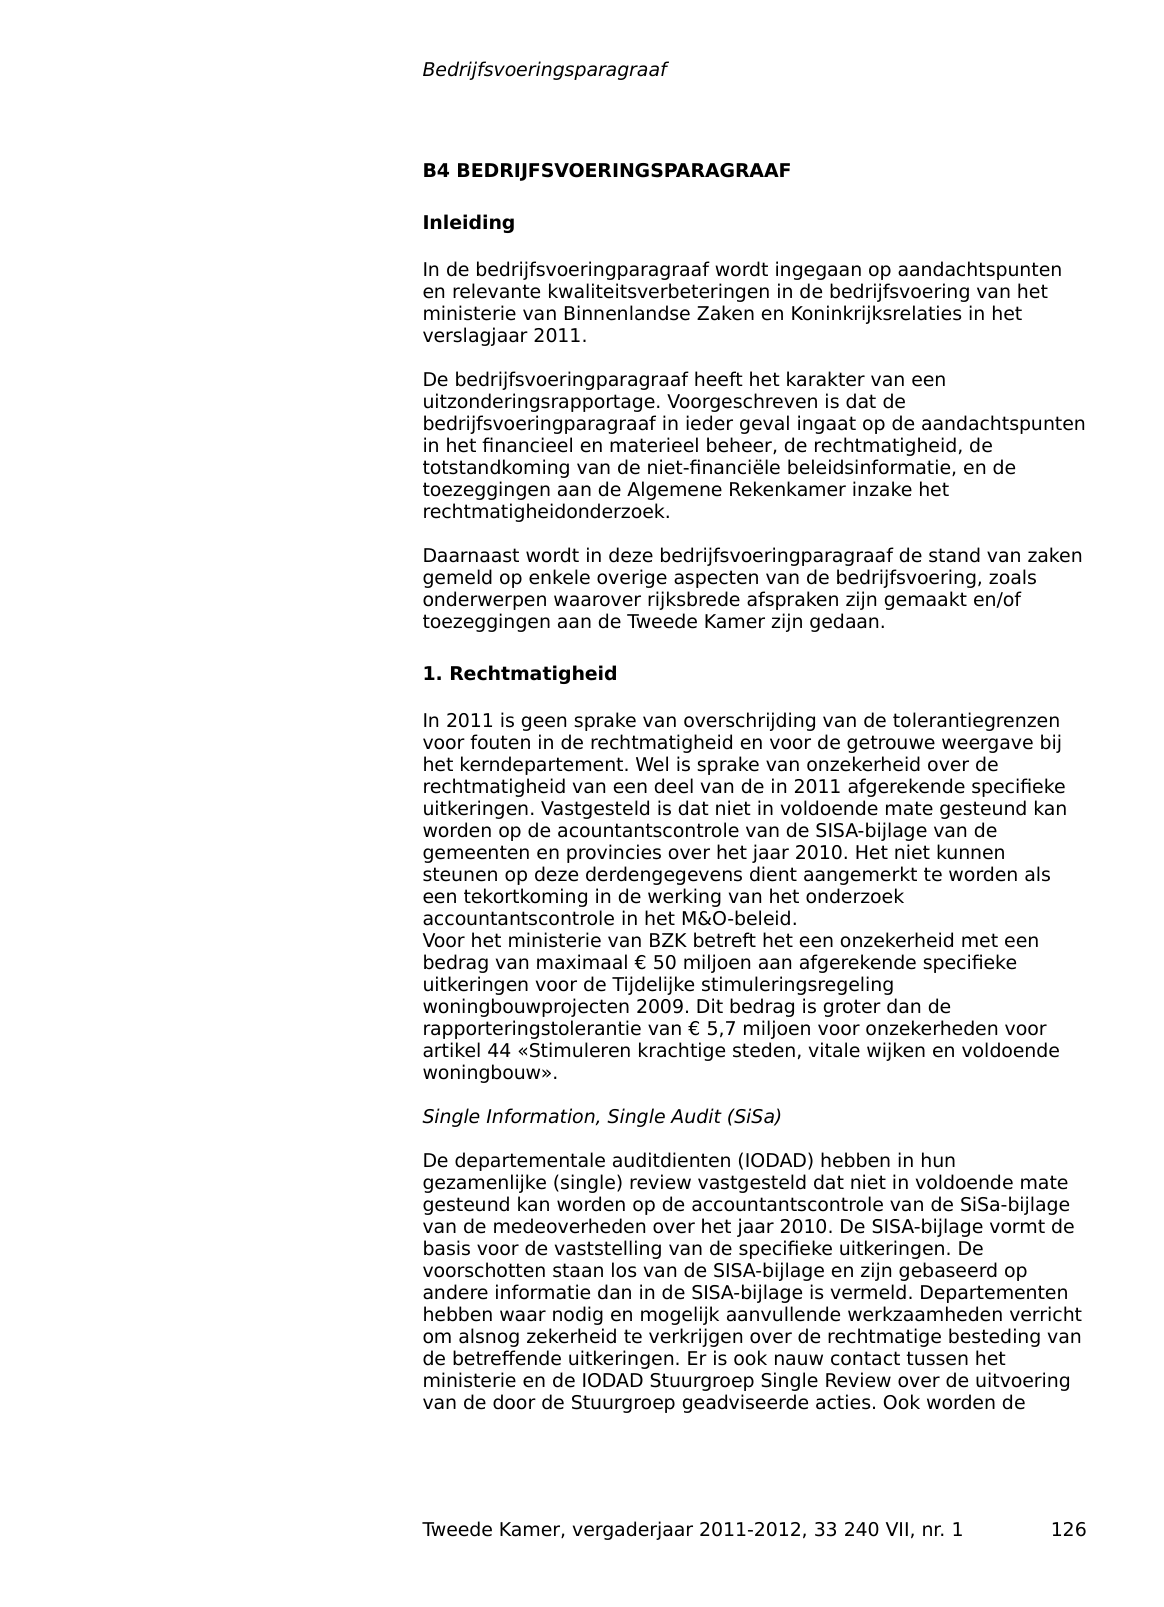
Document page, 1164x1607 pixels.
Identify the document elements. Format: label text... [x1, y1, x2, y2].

text Voor het ministerie van BZK betreft het een onzekerheid met een bedrag van maximaal € 50 miljoen aan afgerekende specifieke uitkeringen voor de Tijdelijke stimuleringsregeling woningbouwprojecten 2009. Dit bedrag is groter dan de rapporteringstolerantie van € 5,7 miljoen voor onzekerheden voor artikel 44 «Stimuleren krachtige steden, vitale wijken en voldoende woningbouw». [422, 930, 1087, 1083]
text De bedrijfsvoeringparagraaf heeft het karakter van een uitzonderingsrapportage. Voorgeschreven is dat de bedrijfsvoeringparagraaf in ieder geval ingaat op de aandachtspunten in het financieel en materieel beheer, de rechtmatigheid, de totstandkoming van de niet-financiële beleidsinformatie, en de toezeggingen aan de Algemene Rekenkamer inzake het rechtmatigheidonderzoek. [422, 369, 1087, 523]
text In de bedrijfsvoeringparagraaf wordt ingegaan op aandachtspunten en relevante kwaliteitsverbeteringen in de bedrijfsvoering van het ministerie van Binnenlandse Zaken en Koninkrijksrelaties in het verslagjaar 2011. [422, 259, 1087, 347]
subtitle 1. Rechtmatigheid [422, 663, 1087, 685]
subtitle B4 BEDRIJFSVOERINGSPARAGRAAF [422, 160, 1087, 182]
subtitle Inleiding [422, 212, 1087, 234]
text De departementale auditdienten (IODAD) hebben in hun gezamenlijke (single) review vastgesteld dat niet in voldoende mate gesteund kan worden op de accountantscontrole van de SiSa-bijlage van de medeoverheden over het jaar 2010. De SISA-bijlage vormt de basis voor de vaststelling van de specifieke uitkeringen. De voorschotten staan los van de SISA-bijlage en zijn gebaseerd op andere informatie dan in de SISA-bijlage is vermeld. Departementen hebben waar nodig en mogelijk aanvullende werkzaamheden verricht om alsnog zekerheid te verkrijgen over de rechtmatige besteding van de betreffende uitkeringen. Er is ook nauw contact tussen het ministerie en de IODAD Stuurgroep Single Review over de uitvoering van de door de Stuurgroep geadviseerde acties. Ook worden de [422, 1150, 1087, 1414]
text Daarnaast wordt in deze bedrijfsvoeringparagraaf de stand van zaken gemeld op enkele overige aspecten van de bedrijfsvoering, zoals onderwerpen waarover rijksbrede afspraken zijn gemaakt en/of toezeggingen aan de Tweede Kamer zijn gedaan. [422, 545, 1087, 633]
subtitle Single Information, Single Audit (SiSa) [422, 1106, 1087, 1128]
text In 2011 is geen sprake van overschrijding van de tolerantiegrenzen voor fouten in de rechtmatigheid en voor de getrouwe weergave bij het kerndepartement. Wel is sprake van onzekerheid over de rechtmatigheid van een deel van de in 2011 afgerekende specifieke uitkeringen. Vastgesteld is dat niet in voldoende mate gesteund kan worden op de acountantscontrole van de SISA-bijlage van de gemeenten en provincies over het jaar 2010. Het niet kunnen steunen op deze derdengegevens dient aangemerkt te worden als een tekortkoming in de werking van het onderzoek accountantscontrole in het M&O-beleid. [422, 710, 1087, 930]
